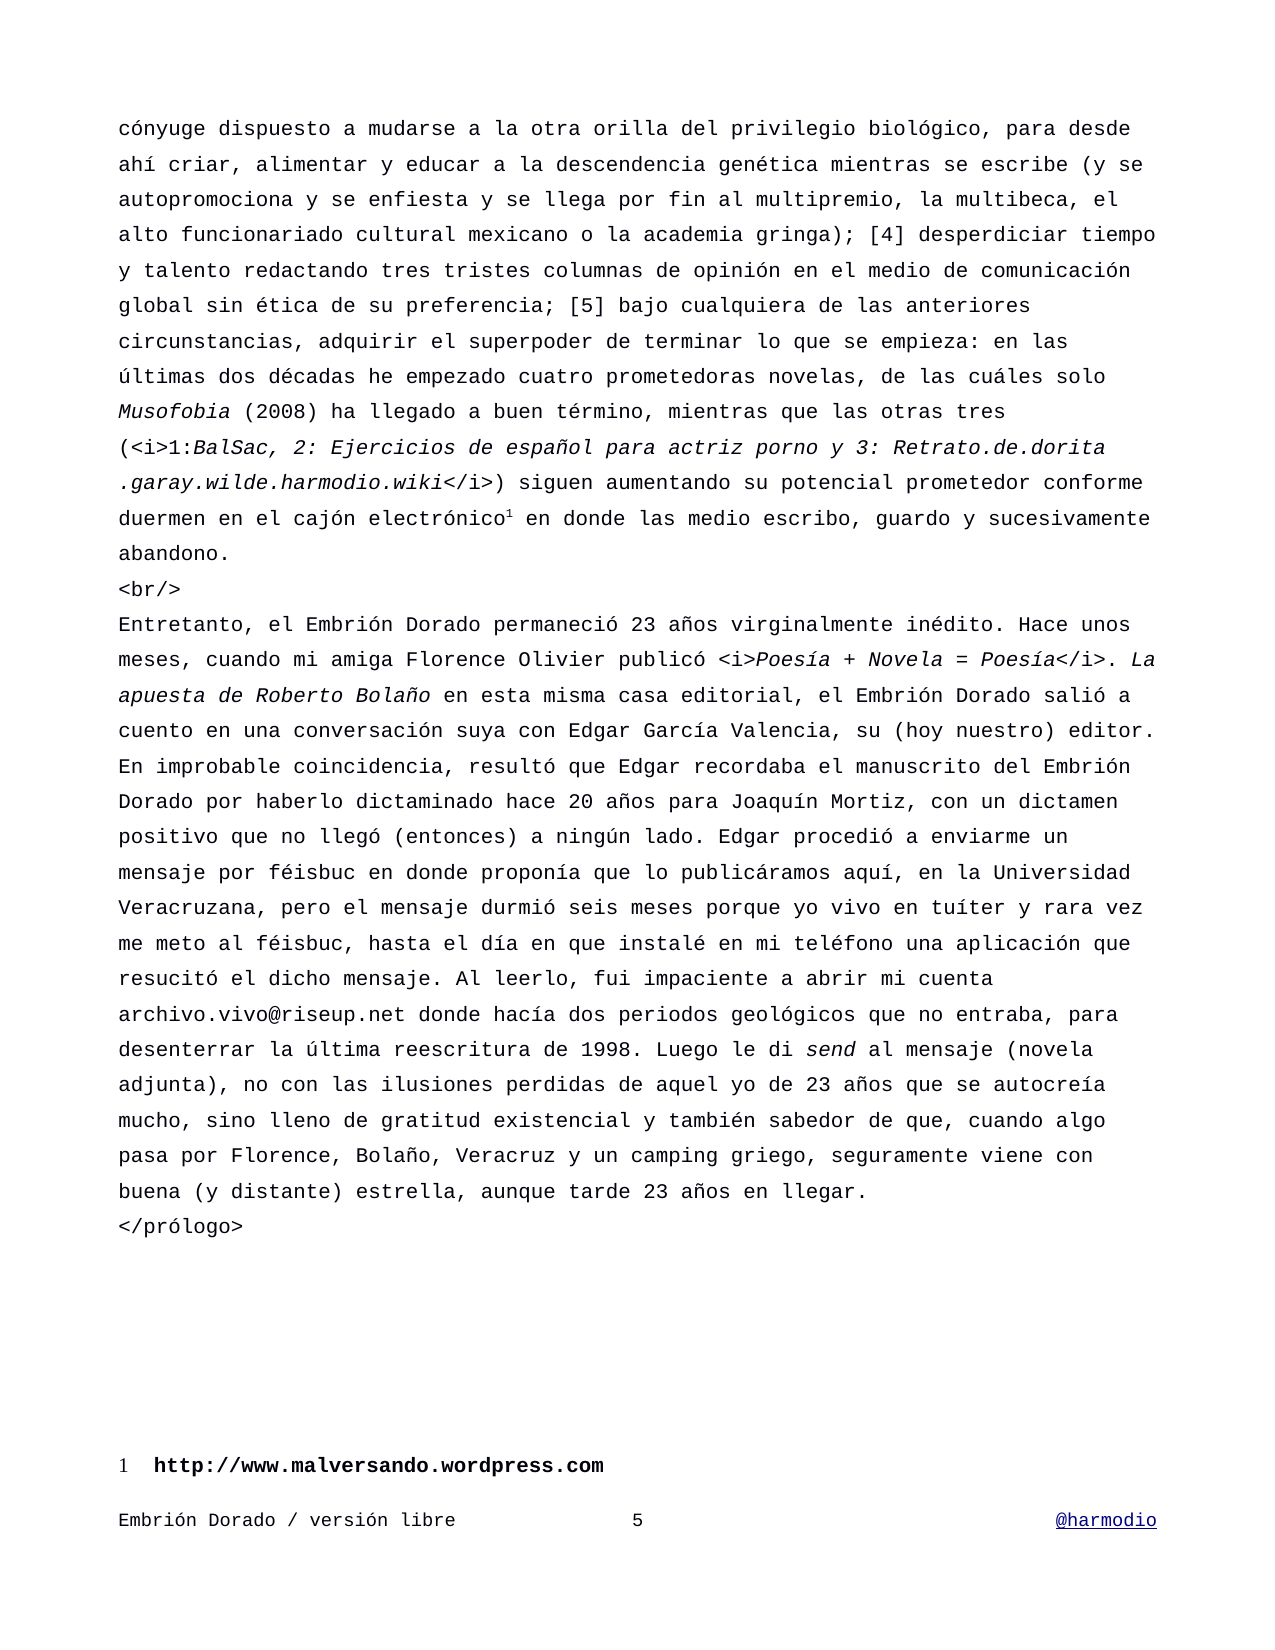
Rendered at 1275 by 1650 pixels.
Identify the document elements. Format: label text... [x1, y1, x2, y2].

text http://www.malversando.wordpress.com [118, 1453, 1157, 1479]
text </prólogo> [118, 1216, 1157, 1240]
text <br/> [118, 578, 1157, 602]
text Entretanto, el Embrión Dorado permaneció 23 años virginalmente inédito. Hace unos meses, cuando mi amiga Florence Olivier publicó <i>Poesía + Novela = Poesía</i>. La apuesta de Roberto Bolaño en esta misma casa editorial, el Embrión Dorado salió a cuento en una conversación suya con Edgar García Valencia, su (hoy nuestro) editor. En improbable coincidencia, resultó que Edgar recordaba el manuscrito del Embrión Dorado por haberlo dictaminado hace 20 años para Joaquín Mortiz, con un dictamen positivo que no llegó (entonces) a ningún lado. Edgar procedió a enviarme un mensaje por féisbuc en donde proponía que lo publicáramos aquí, en la Universidad Veracruzana, pero el mensaje durmió seis meses porque yo vivo en tuíter y rara vez me meto al féisbuc, hasta el día en que instalé en mi teléfono una aplicación que resucitó el dicho mensaje. Al leerlo, fui impaciente a abrir mi cuenta archivo.vivo@riseup.net donde hacía dos periodos geológicos que no entraba, para desenterrar la última reescritura de 1998. Luego le di send al mensaje (novela adjunta), no con las ilusiones perdidas de aquel yo de 23 años que se autocreía mucho, sino lleno de gratitud existencial y también sabedor de que, cuando algo pasa por Florence, Bolaño, Veracruz y un camping griego, seguramente viene con buena (y distante) estrella, aunque tarde 23 años en llegar. [118, 614, 1157, 1204]
text .garay.wilde.harmodio.wiki</i>) siguen aumentando su potencial prometedor conforme duermen en el cajón electrónico en donde las medio escribo, guardo y sucesivamente abandono. [118, 472, 1157, 567]
text cónyuge dispuesto a mudarse a la otra orilla del privilegio biológico, para desde ahí criar, alimentar y educar a la descendencia genética mientras se escribe (y se autopromociona y se enfiesta y se llega por fin al multipremio, la multibeca, el alto funcionariado cultural mexicano o la academia gringa); [4] desperdiciar tiempo y talento redactando tres tristes columnas de opinión en el medio de comunicación global sin ética de su preferencia; [5] bajo cualquiera de las anteriores circunstancias, adquirir el superpoder de terminar lo que se empieza: en las últimas dos décadas he empezado cuatro prometedoras novelas, de las cuáles solo Musofobia (2008) ha llegado a buen término, mientras que las otras tres (<i>1:BalSac, 2: Ejercicios de español para actriz porno y 3: Retrato.de.dorita [118, 118, 1157, 461]
